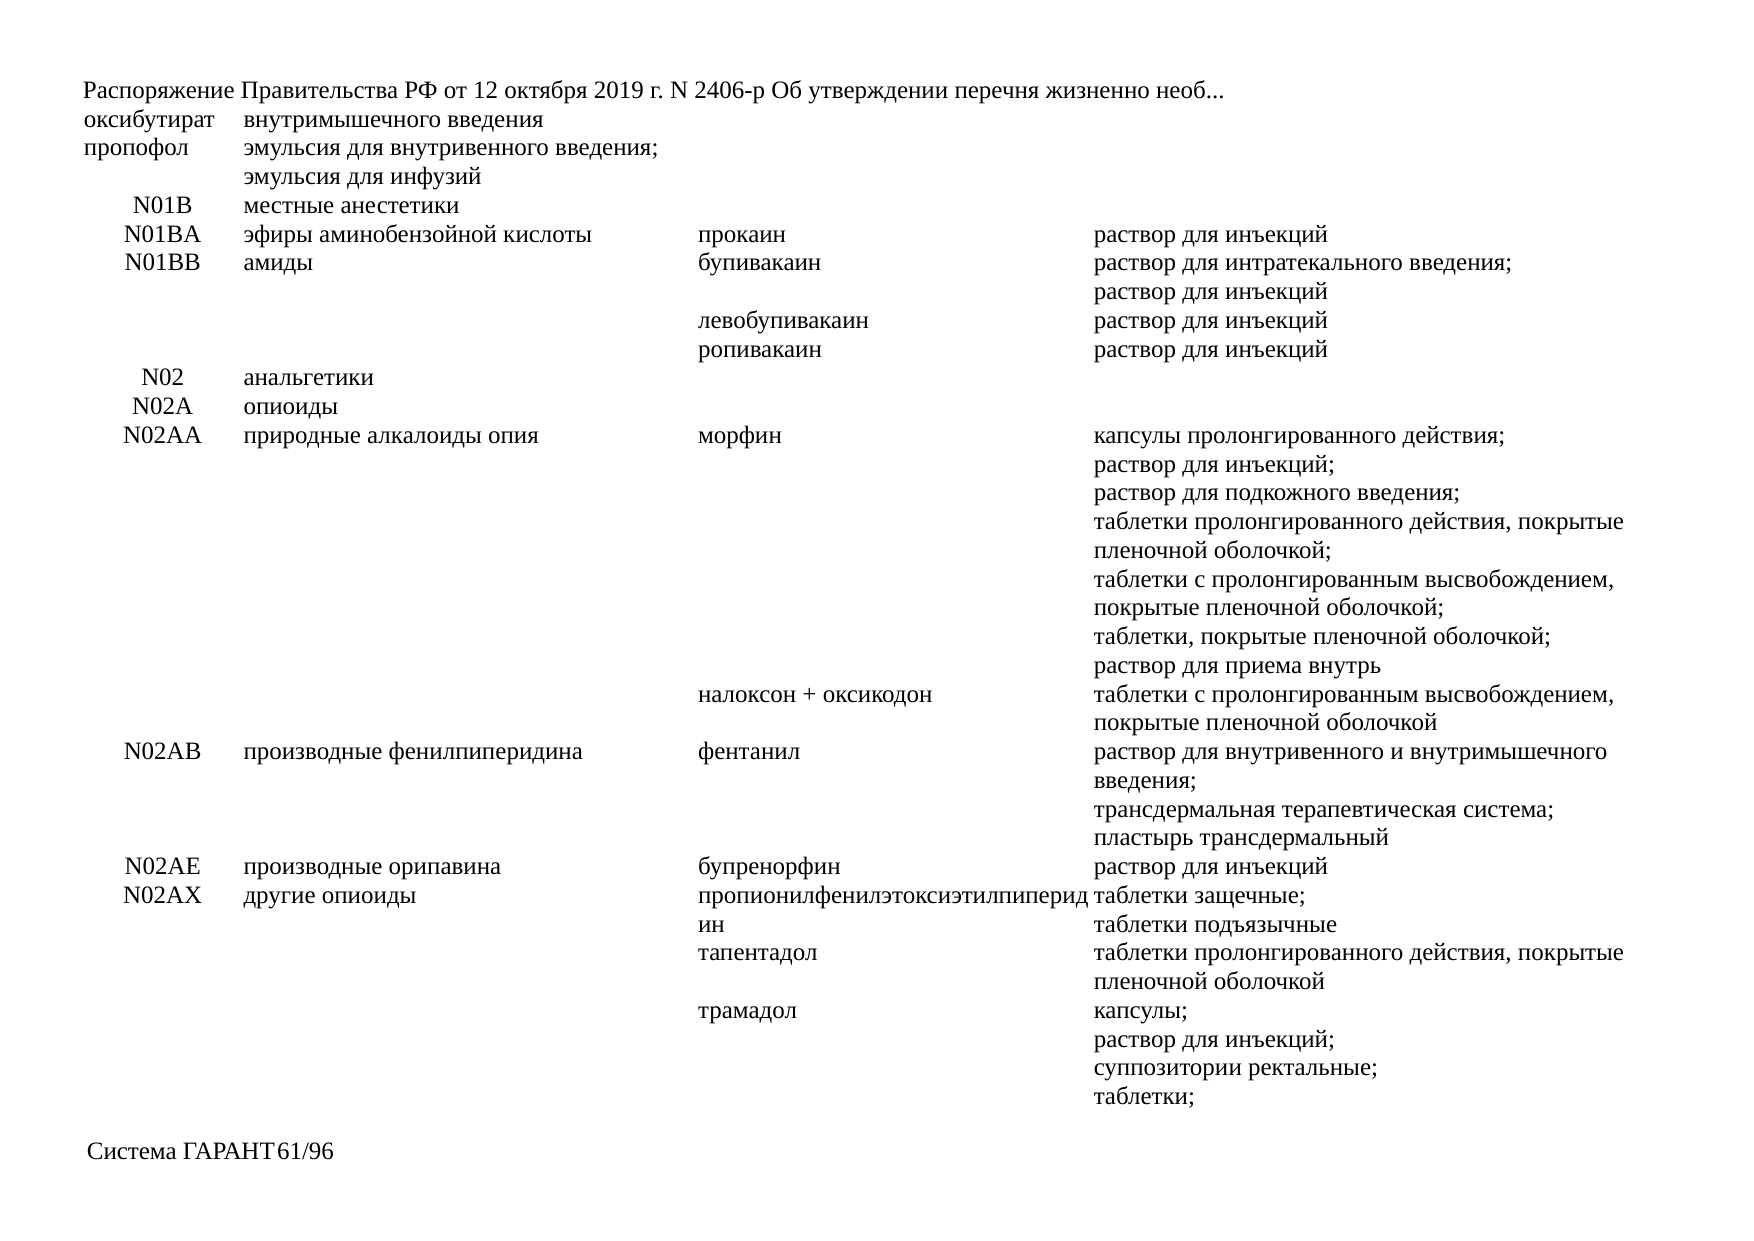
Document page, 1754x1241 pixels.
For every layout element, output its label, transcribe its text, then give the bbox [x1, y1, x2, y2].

table_cell [697, 104, 1092, 132]
table_cell другие опиоиды [242, 880, 697, 937]
table_cell [83, 995, 242, 1110]
table_cell раствор для инъекций [1093, 334, 1659, 362]
table_cell [242, 938, 697, 995]
table_cell таблетки с пролонгированным высвобождением, покрытые пленочной оболочкой [1093, 679, 1659, 736]
table_cell оксибутират [83, 104, 242, 132]
table_cell прокаин [697, 219, 1092, 247]
table_cell раствор для внутривенного и внутримышечного введения; трансдермальная терапевтическая система; пластырь трансдермальный [1093, 736, 1659, 851]
table_cell фентанил [697, 736, 1092, 851]
table_cell ропивакаин [697, 334, 1092, 362]
table_cell N02AB [83, 736, 242, 851]
table_cell [242, 305, 697, 334]
table_cell производные фенилпиперидина [242, 736, 697, 851]
table_cell морфин [697, 420, 1092, 679]
table_cell амиды [242, 248, 697, 305]
table_cell левобупивакаин [697, 305, 1092, 334]
table_cell местные анестетики [242, 190, 697, 219]
table_cell [83, 334, 242, 362]
table_cell [697, 133, 1092, 190]
table_cell раствор для инъекций [1093, 851, 1659, 880]
table_cell внутримышечного введения [242, 104, 697, 132]
table_cell капсулы; раствор для инъекций; суппозитории ректальные; таблетки; [1093, 995, 1659, 1110]
table_cell [1093, 363, 1659, 391]
table_cell бупренорфин [697, 851, 1092, 880]
table_cell раствор для интратекального введения; раствор для инъекций [1093, 248, 1659, 305]
table_cell N02AA [83, 420, 242, 679]
table_cell N02AX [83, 880, 242, 937]
table_cell [242, 334, 697, 362]
table_cell таблетки защечные; таблетки подъязычные [1093, 880, 1659, 937]
table_cell анальгетики [242, 363, 697, 391]
table_cell таблетки пролонгированного действия, покрытые пленочной оболочкой [1093, 938, 1659, 995]
table_cell капсулы пролонгированного действия; раствор для инъекций; раствор для подкожного введения; таблетки пролонгированного действия, покрытые пленочной оболочкой; таблетки с пролонгированным высвобождением, покрытые пленочной оболочкой; таблетки, покрытые пленочной оболочкой; раствор для приема внутрь [1093, 420, 1659, 679]
table_cell [1093, 391, 1659, 420]
table_cell раствор для инъекций [1093, 219, 1659, 247]
table_cell трамадол [697, 995, 1092, 1110]
table_cell N02AE [83, 851, 242, 880]
table_cell [83, 679, 242, 736]
table_cell налоксон + оксикодон [697, 679, 1092, 736]
table_cell N02 [83, 363, 242, 391]
table_cell природные алкалоиды опия [242, 420, 697, 679]
table_cell бупивакаин [697, 248, 1092, 305]
table_cell [1093, 104, 1659, 132]
table_cell производные орипавина [242, 851, 697, 880]
table_cell [83, 305, 242, 334]
table_cell [1093, 133, 1659, 190]
table_cell N01BB [83, 248, 242, 305]
table_cell [242, 679, 697, 736]
table_cell [1093, 190, 1659, 219]
table_cell тапентадол [697, 938, 1092, 995]
table_cell пропофол [83, 133, 242, 190]
table_cell N01B [83, 190, 242, 219]
table_cell [83, 938, 242, 995]
table_cell эмульсия для внутривенного введения; эмульсия для инфузий [242, 133, 697, 190]
table_cell [697, 190, 1092, 219]
table_cell [242, 995, 697, 1110]
table_cell N02A [83, 391, 242, 420]
table_cell раствор для инъекций [1093, 305, 1659, 334]
table_cell опиоиды [242, 391, 697, 420]
table_cell [697, 363, 1092, 391]
table_cell эфиры аминобензойной кислоты [242, 219, 697, 247]
table_cell N01BA [83, 219, 242, 247]
table_cell пропионилфенилэтоксиэтилпиперидин [697, 880, 1092, 937]
table_cell [697, 391, 1092, 420]
